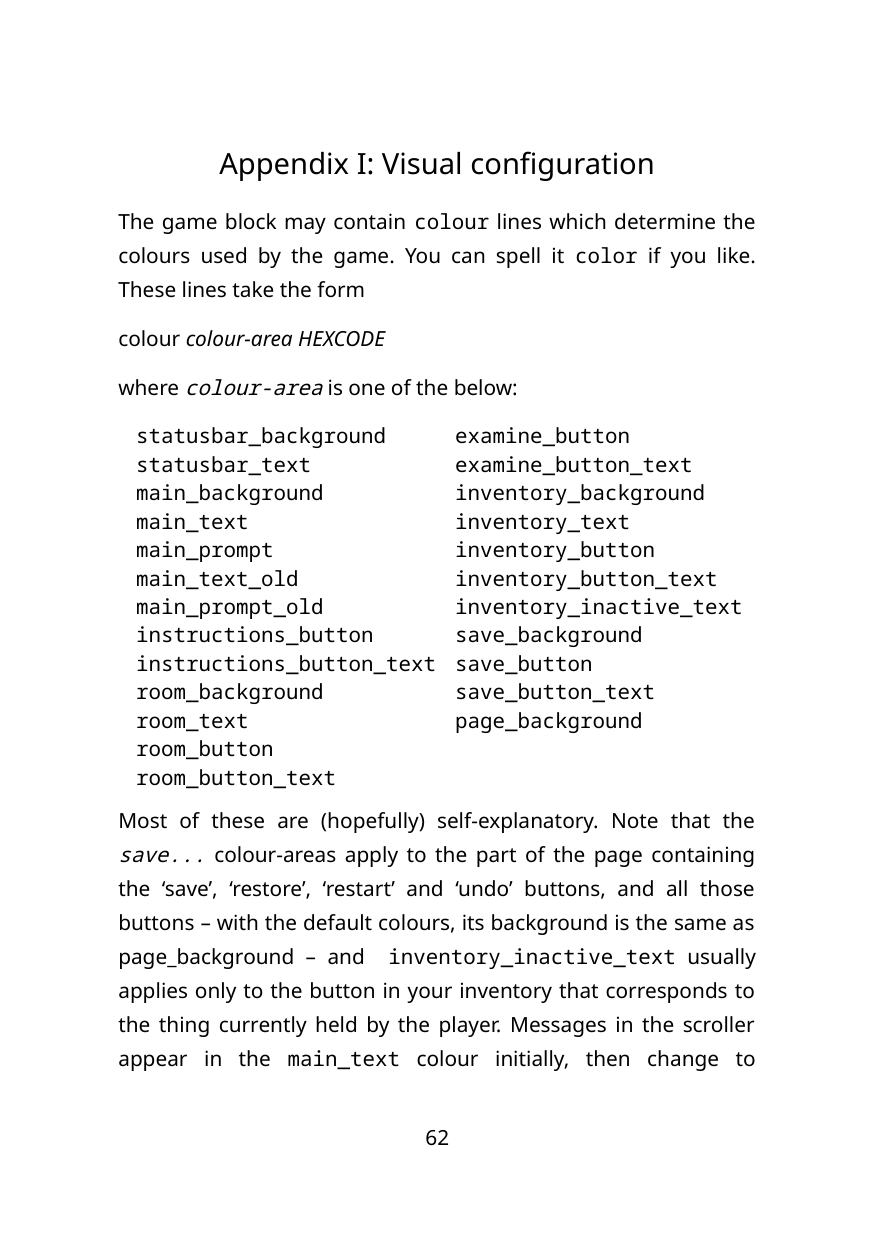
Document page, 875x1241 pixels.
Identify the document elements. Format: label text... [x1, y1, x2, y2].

subtitle Appendix I: Visual configuration [118, 143, 756, 183]
text room_background [136, 677, 437, 706]
text statusbar_background [136, 421, 437, 450]
text inventory_button [455, 535, 756, 564]
text inventory_text [455, 507, 756, 535]
text room_button [136, 734, 437, 763]
text instructions_button_text [136, 649, 437, 677]
text examine_button [455, 421, 756, 450]
text main_background [136, 478, 437, 507]
text instructions_button [136, 621, 437, 649]
text inventory_button_text [455, 564, 756, 592]
text main_text [136, 507, 437, 535]
text inventory_background [455, 478, 756, 507]
text room_button_text [136, 763, 437, 791]
text The game block may contain colour lines which determine the colours used by the game. You can spell it color if you like. These lines take the form [118, 207, 756, 304]
text Most of these are (hopefully) self-explanatory. Note that the save... colour-areas apply to the part of the page containing the ‘save’, ‘restore’, ‘restart’ and ‘undo’ buttons, and all those buttons – with the default colours, its background is the same as page_background – and inventory_inactive_text usually applies only to the button in your inventory that corresponds to the thing currently held by the player. Messages in the scroller appear in the main_text colour initially, then change to [118, 806, 756, 1073]
text main_text_old [136, 564, 437, 592]
text save_button_text [455, 677, 756, 706]
text save_button [455, 649, 756, 677]
text inventory_inactive_text [455, 592, 756, 621]
text save_background [455, 621, 756, 649]
text main_prompt [136, 535, 437, 564]
text page_background [455, 706, 756, 734]
text room_text [136, 706, 437, 734]
text examine_button_text [455, 450, 756, 478]
text where colour-area is one of the below: [118, 373, 756, 401]
text colour colour-area HEXCODE [118, 324, 756, 353]
text statusbar_text [136, 450, 437, 478]
text main_prompt_old [136, 592, 437, 621]
